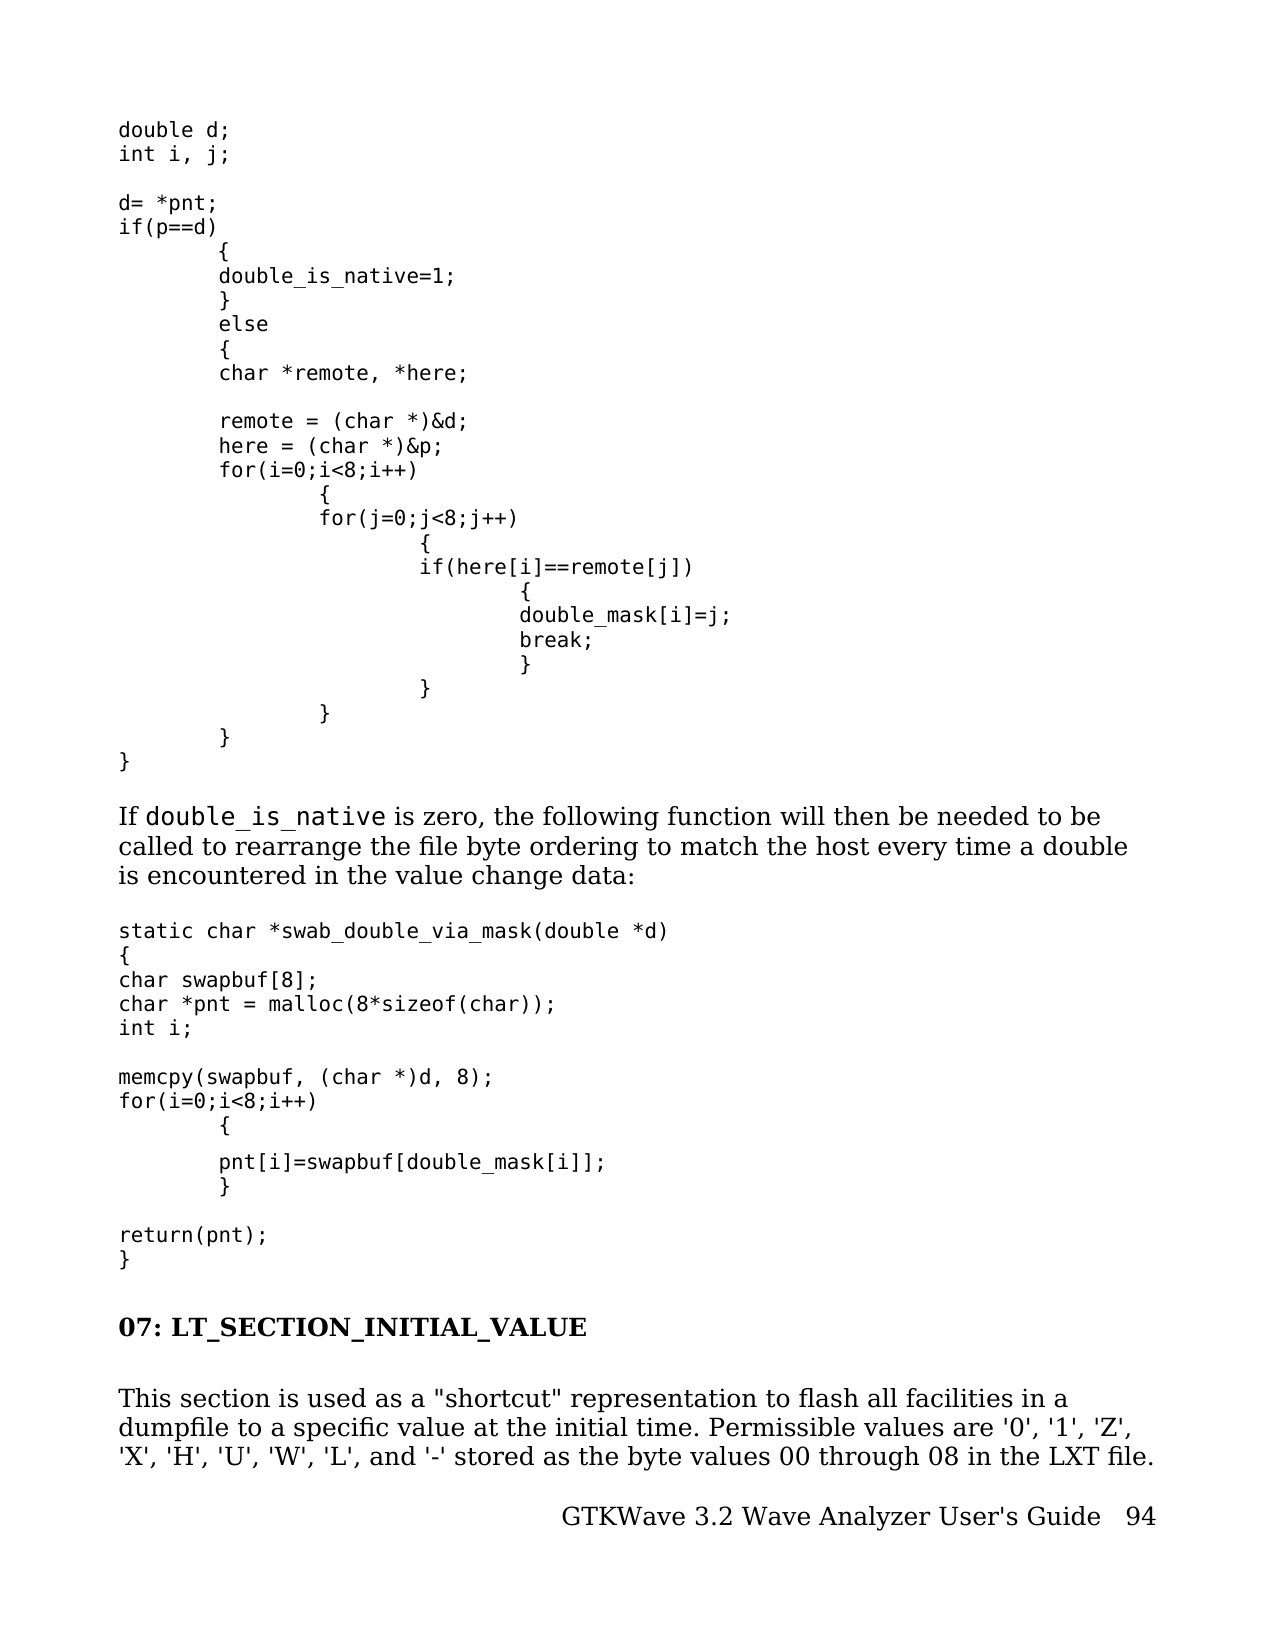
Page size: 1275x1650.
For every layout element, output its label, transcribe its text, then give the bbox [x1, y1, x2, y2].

text double d; int i, j; d= *pnt; if(p==d) { double_is_native=1; } else { char *remote, *here; remote = (char *)&d; here = (char *)&p; for(i=0;i<8;i++) { for(j=0;j<8;j++) { if(here[i]==remote[j]) { double_mask[i]=j; break; } } } } } If double_is_native is zero, the following function will then be needed to be called to rearrange the file byte ordering to match the host every time a double is encountered in the value change data: static char *swab_double_via_mask(double *d) { char swapbuf[8]; char *pnt = malloc(8*sizeof(char)); int i; memcpy(swapbuf, (char *)d, 8); for(i=0;i<8;i++) { [118, 118, 1157, 1138]
text This section is used as a "shortcut" representation to flash all facilities in a dumpfile to a specific value at the initial time. Permissible values are '0', '1', 'Z', 'X', 'H', 'U', 'W', 'L', and '-' stored as the byte values 00 through 08 in the LXT file. [118, 1355, 1157, 1472]
text 07: LT_SECTION_INITIAL_VALUE [118, 1284, 1157, 1343]
text pnt[i]=swapbuf[double_mask[i]]; } return(pnt); } [118, 1150, 1157, 1272]
